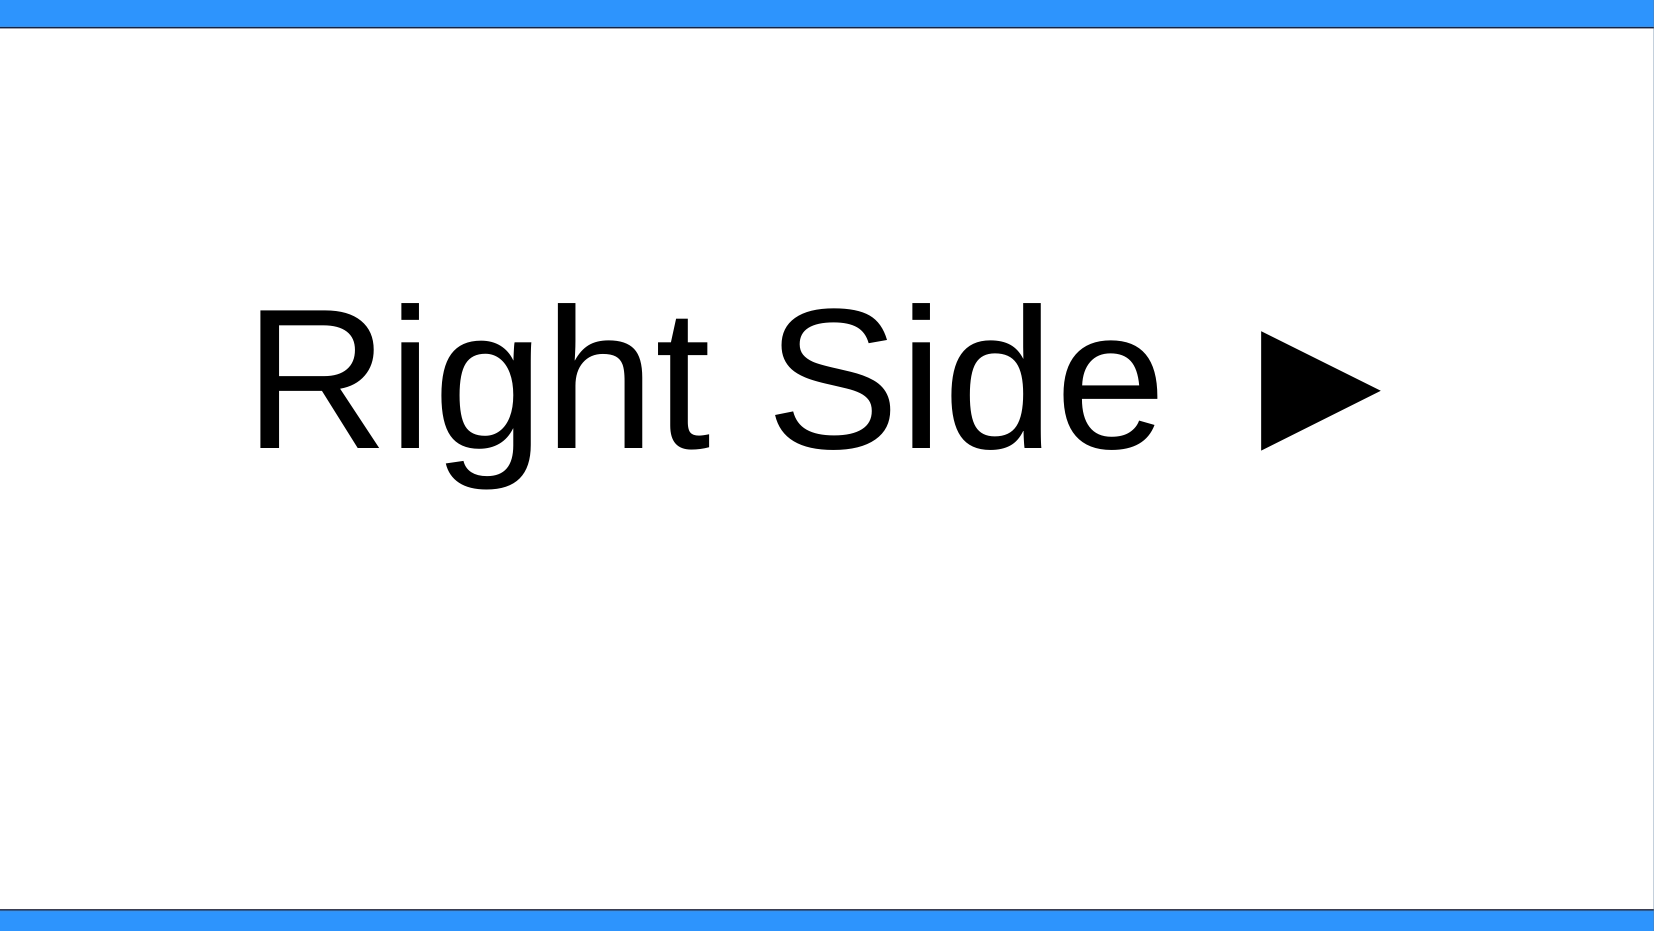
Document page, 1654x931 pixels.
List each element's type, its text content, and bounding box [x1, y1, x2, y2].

picture [0, 0, 1654, 931]
text_box Right Side ► [150, 259, 1516, 499]
